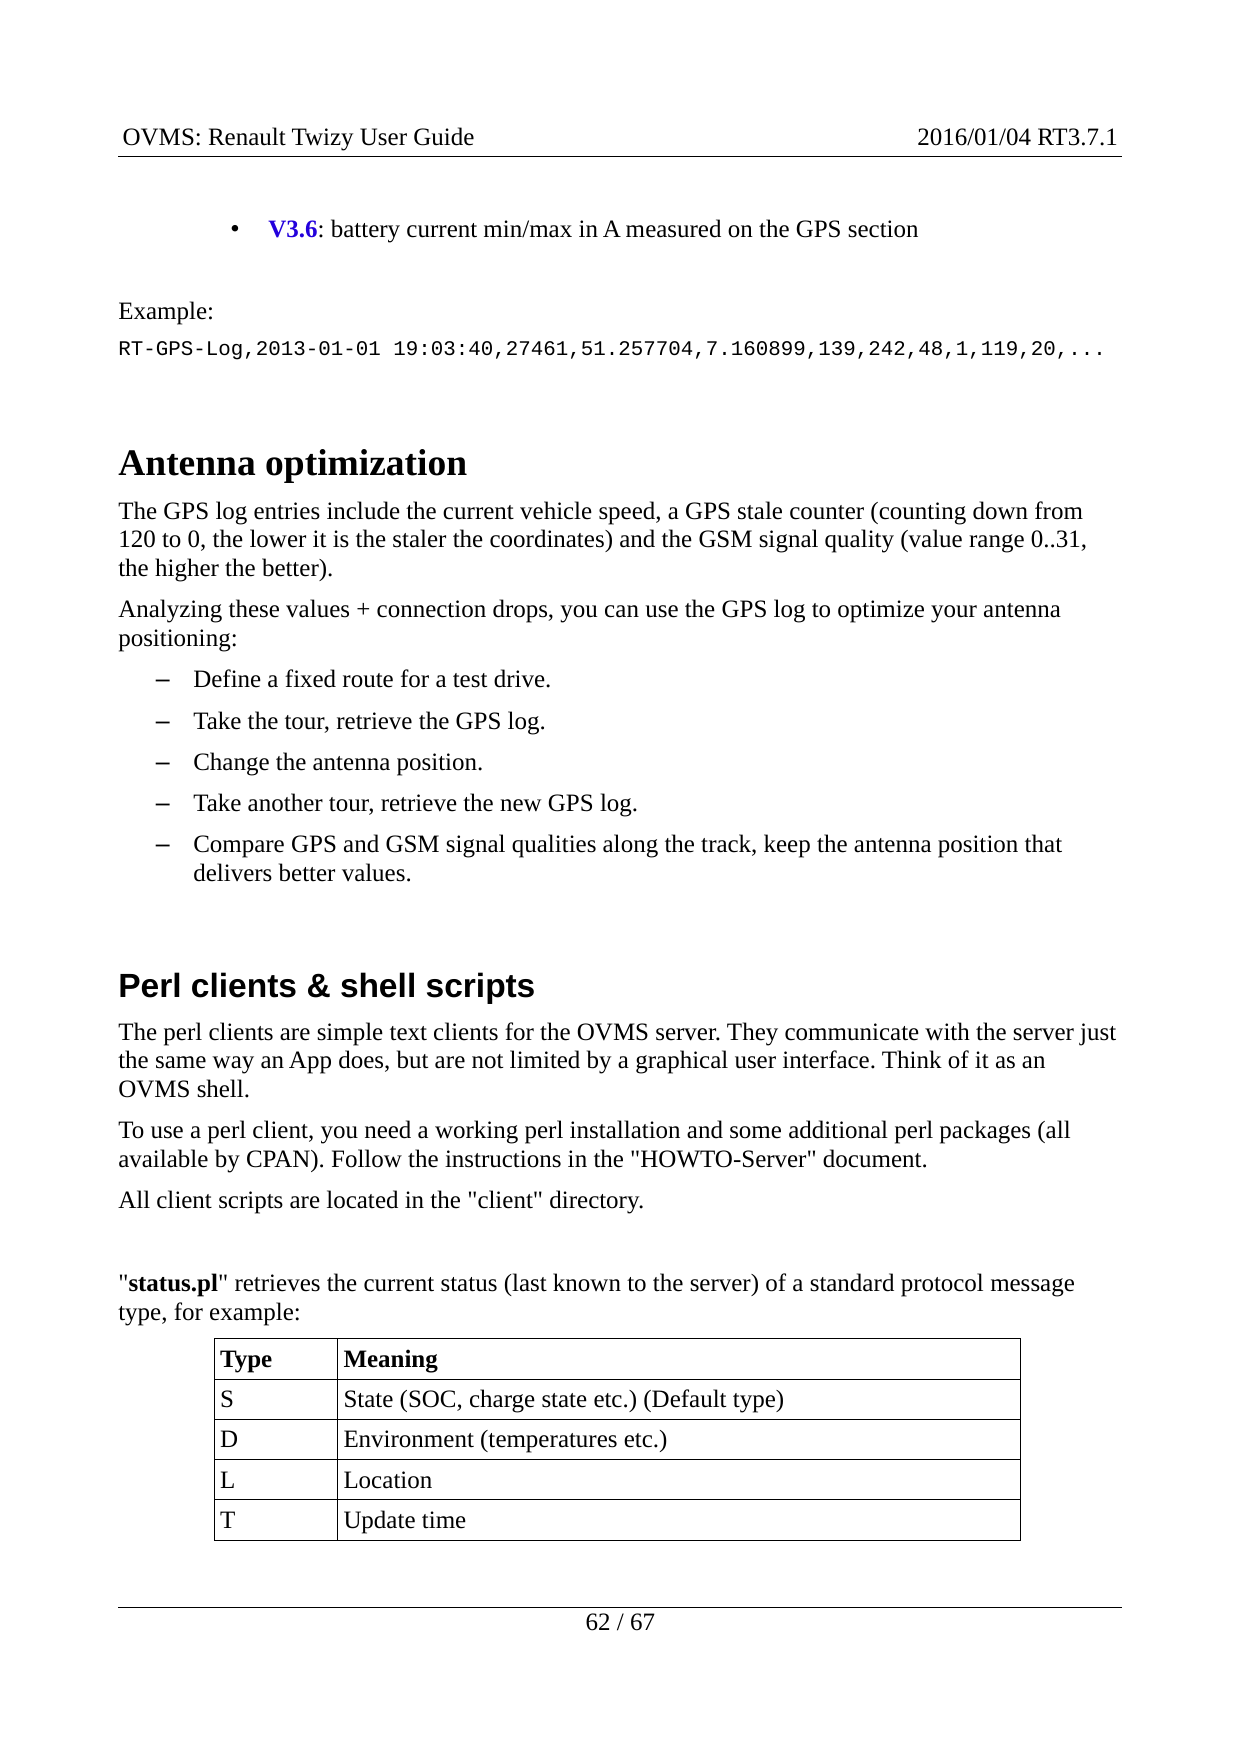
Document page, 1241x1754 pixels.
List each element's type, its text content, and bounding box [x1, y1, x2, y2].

table_cell Environment (temperatures etc.) [338, 1420, 1020, 1459]
table_cell S [215, 1380, 337, 1419]
text "status.pl" retrieves the current status (last known to the server) of a standard protocol message type, for example: [118, 1268, 1122, 1326]
list Change the antenna position. [156, 747, 1122, 776]
list Define a fixed route for a test drive. [156, 664, 1122, 693]
table_cell T [215, 1500, 337, 1540]
table_cell L [215, 1460, 337, 1499]
subtitle Antenna optimization [118, 440, 1122, 483]
list V3.6: battery current min/max in A measured on the GPS section [231, 214, 1122, 243]
table_cell State (SOC, charge state etc.) (Default type) [338, 1380, 1020, 1419]
table_header Type [215, 1339, 337, 1378]
text Analyzing these values + connection drops, you can use the GPS log to optimize your antenna positioning: [118, 594, 1122, 652]
text To use a perl client, you need a working perl installation and some additional perl packages (all available by CPAN). Follow the instructions in the "HOWTO-Server" document. [118, 1116, 1122, 1173]
table_cell D [215, 1420, 337, 1459]
text Example: [118, 296, 1122, 325]
table_cell Location [338, 1460, 1020, 1499]
list Take another tour, retrieve the new GPS log. [156, 788, 1122, 817]
table_cell Update time [338, 1500, 1020, 1540]
text The perl clients are simple text clients for the OVMS server. They communicate with the server just the same way an App does, but are not limited by a graphical user interface. Think of it as an OVMS shell. [118, 1017, 1122, 1103]
list Compare GPS and GSM signal qualities along the track, keep the antenna position that delivers better values. [156, 829, 1122, 887]
text RT-GPS-Log,2013-01-01 19:03:40,27461,51.257704,7.160899,139,242,48,1,119,20,... [118, 338, 1122, 361]
table_header Meaning [338, 1339, 1020, 1378]
text The GPS log entries include the current vehicle speed, a GPS stale counter (counting down from 120 to 0, the lower it is the staler the coordinates) and the GSM signal quality (value range 0..31, the higher the better). [118, 496, 1122, 582]
subtitle Perl clients & shell scripts [118, 966, 1122, 1004]
text All client scripts are located in the "client" directory. [118, 1186, 1122, 1214]
list Take the tour, retrieve the GPS log. [156, 706, 1122, 734]
